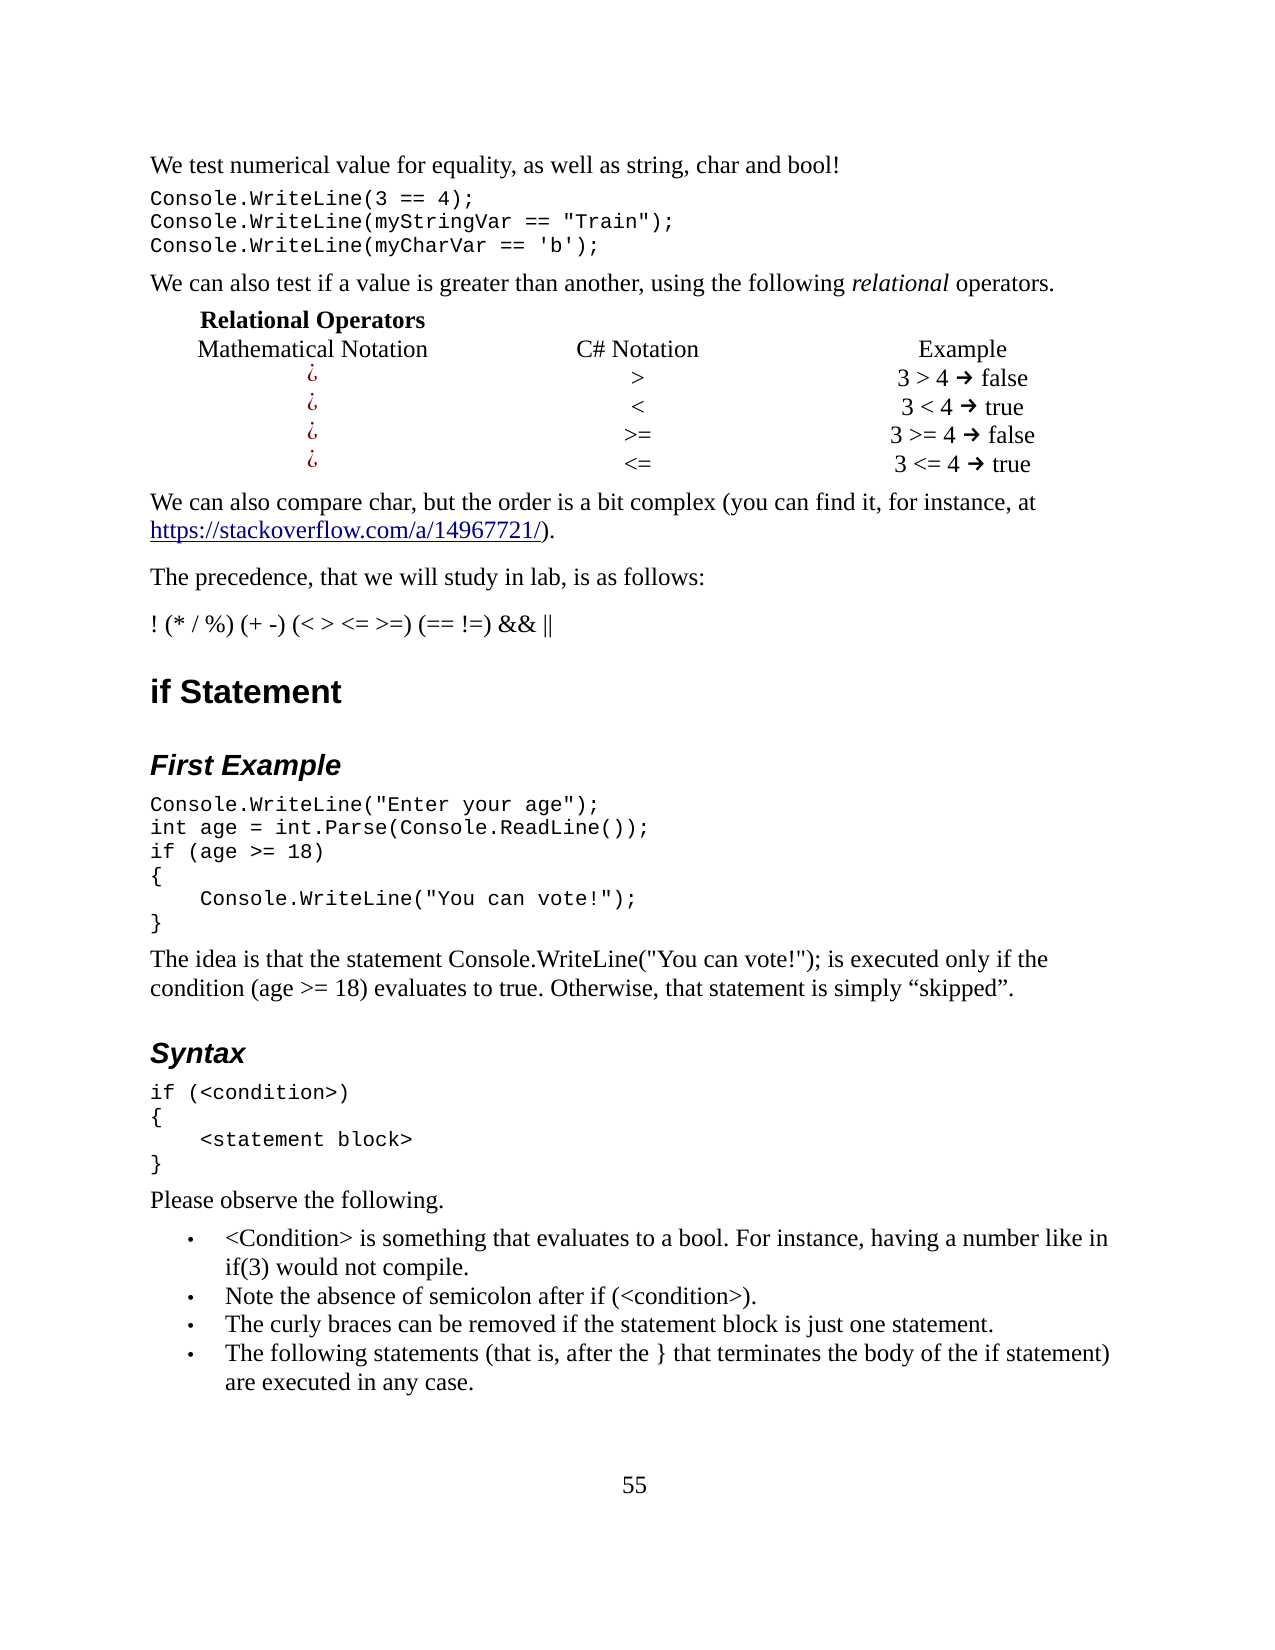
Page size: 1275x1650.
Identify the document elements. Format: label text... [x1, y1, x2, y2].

list The following statements (that is, after the } that terminates the body of the if statement) are executed in any case. [187, 1338, 1125, 1396]
table_cell 3 <= 4 true [800, 449, 1125, 478]
text int age = int.Parse(Console.ReadLine()); [150, 817, 1125, 841]
text if (age >= 18) [150, 841, 1125, 865]
text We test numerical value for equality, as well as string, char and bool! [150, 150, 1125, 179]
text Console.WriteLine(myCharVar == 'b'); [150, 235, 1125, 259]
text } [150, 1153, 1125, 1177]
subtitle Syntax [150, 1036, 1125, 1069]
text <statement block> [150, 1129, 1125, 1153]
table_header [475, 305, 800, 334]
text Console.WriteLine(3 == 4); [150, 188, 1125, 211]
table_cell Example [800, 334, 1125, 363]
table_cell [150, 363, 475, 392]
table_cell <= [475, 449, 800, 478]
table_header Relational Operators [150, 305, 475, 334]
text { [150, 1106, 1125, 1129]
table_cell [150, 420, 475, 449]
text The idea is that the statement Console.WriteLine("You can vote!"); is executed only if the condition (age >= 18) evaluates to true. Otherwise, that statement is simply “skipped”. [150, 944, 1125, 1002]
list The curly braces can be removed if the statement block is just one statement. [187, 1309, 1125, 1338]
table_cell C# Notation [475, 334, 800, 363]
list Note the absence of semicolon after if (<condition>). [187, 1281, 1125, 1309]
text We can also test if a value is greater than another, using the following relational operators. [150, 268, 1125, 296]
text The precedence, that we will study in lab, is as follows: [150, 562, 1125, 591]
text } [150, 912, 1125, 936]
text Console.WriteLine(myStringVar == "Train"); [150, 211, 1125, 235]
text if (<condition>) [150, 1082, 1125, 1106]
text Please observe the following. [150, 1186, 1125, 1214]
list <Condition> is something that evaluates to a bool. For instance, having a number like in if(3) would not compile. [187, 1223, 1125, 1281]
table_header [800, 305, 1125, 334]
table_cell [150, 449, 475, 478]
text Console.WriteLine("Enter your age"); [150, 794, 1125, 817]
subtitle if Statement [150, 672, 1125, 710]
text { [150, 865, 1125, 888]
table_cell [150, 392, 475, 420]
table_cell Mathematical Notation [150, 334, 475, 363]
text ! (* / %) (+ -) (< > <= >=) (== !=) && || [150, 609, 1125, 638]
text Console.WriteLine("You can vote!"); [150, 888, 1125, 912]
table_cell > [475, 363, 800, 392]
table_cell >= [475, 420, 800, 449]
table_cell 3 < 4 true [800, 392, 1125, 420]
table_cell 3 >= 4 false [800, 420, 1125, 449]
subtitle First Example [150, 748, 1125, 781]
table_cell 3 > 4 false [800, 363, 1125, 392]
text We can also compare char, but the order is a bit complex (you can find it, for instance, at https://stackoverflow.com/a/14967721/). [150, 487, 1125, 544]
table_cell < [475, 392, 800, 420]
